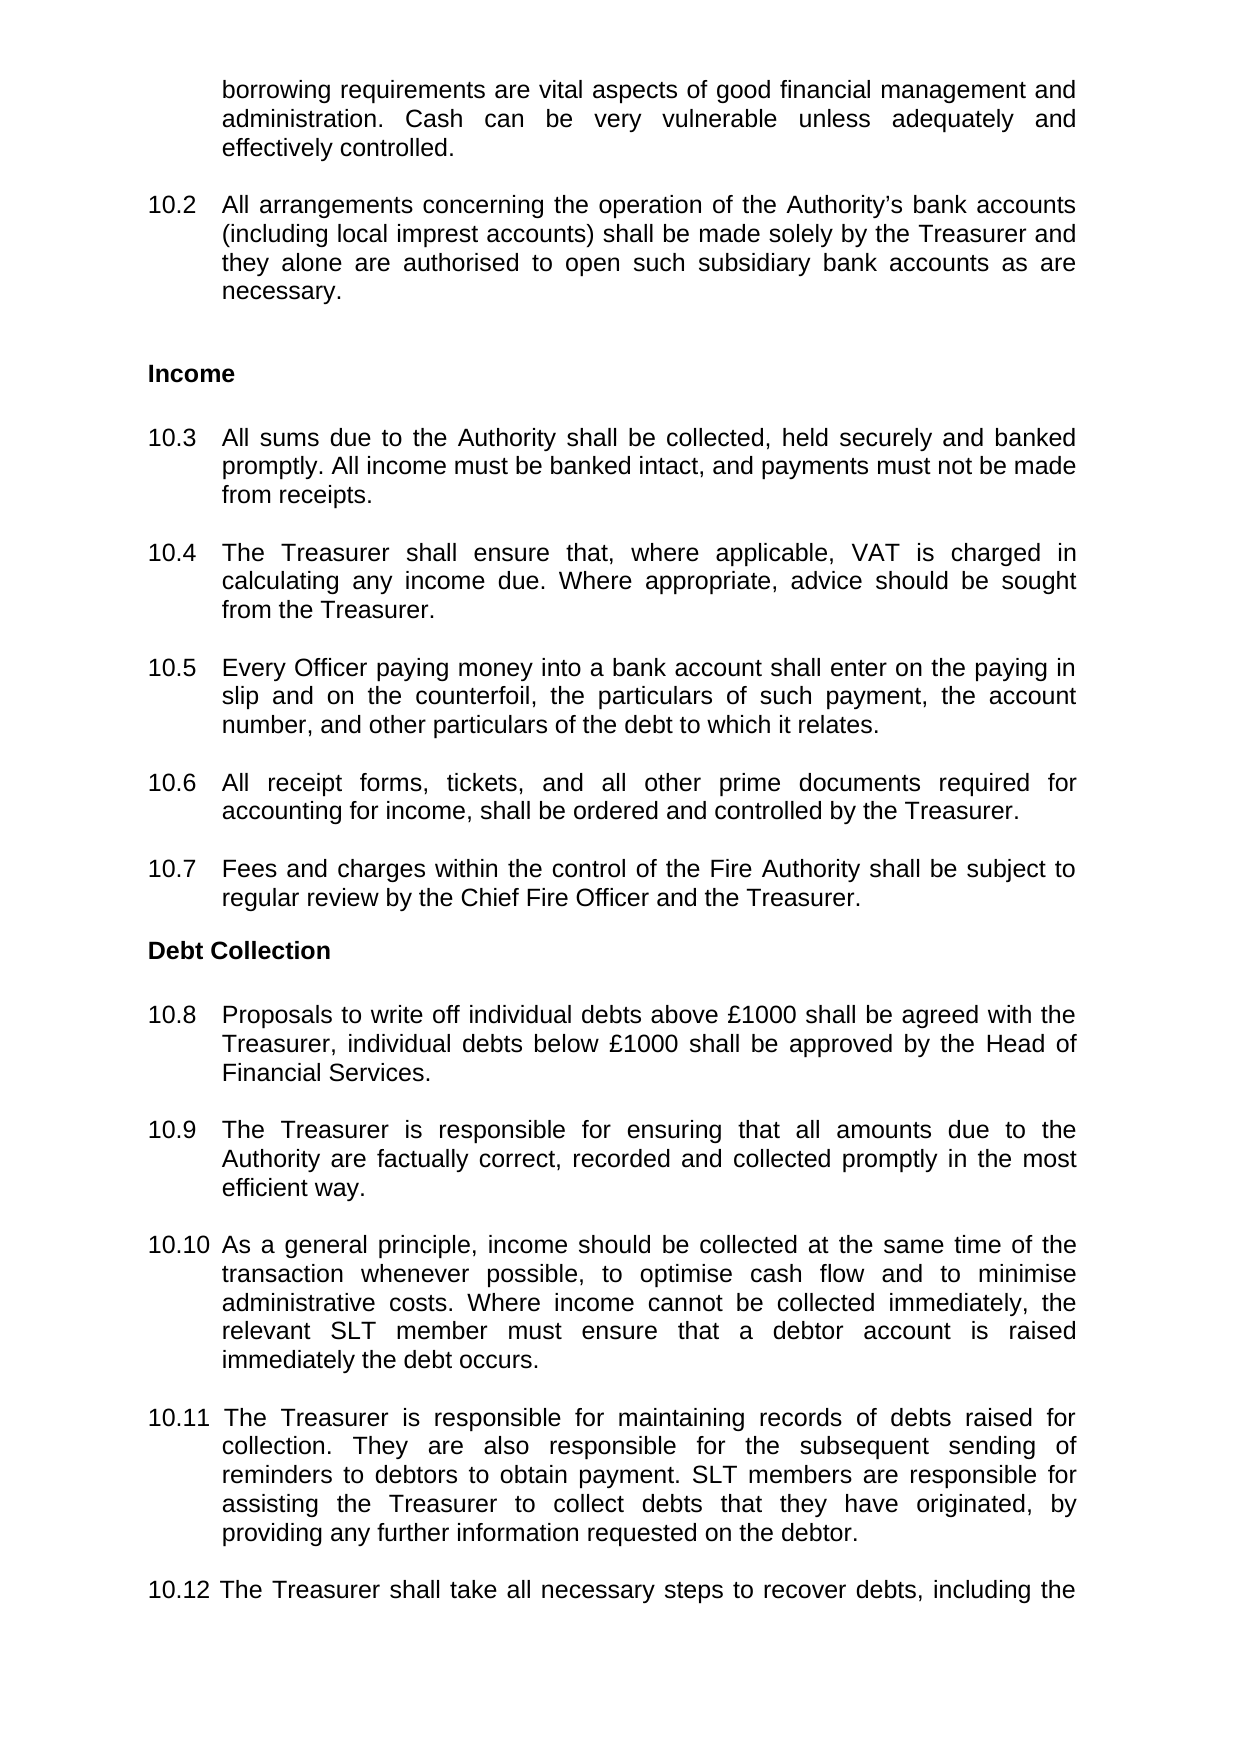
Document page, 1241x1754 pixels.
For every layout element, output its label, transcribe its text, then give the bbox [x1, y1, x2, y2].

text 10.11 The Treasurer is responsible for maintaining records of debts raised for collection. They are also responsible for the subsequent sending of reminders to debtors to obtain payment. SLT members are responsible for assisting the Treasurer to collect debts that they have originated, by providing any further information requested on the debtor. [148, 1402, 1078, 1546]
text 10.6 All receipt forms, tickets, and all other prime documents required for accounting for income, shall be ordered and controlled by the Treasurer. [148, 767, 1078, 825]
text 10.3 All sums due to the Authority shall be collected, held securely and banked promptly. All income must be banked intact, and payments must not be made from receipts. [148, 422, 1078, 509]
text 10.10 As a general principle, income should be collected at the same time of the transaction whenever possible, to optimise cash flow and to minimise administrative costs. Where income cannot be collected immediately, the relevant SLT member must ensure that a debtor account is raised immediately the debt occurs. [148, 1230, 1078, 1374]
text 10.8 Proposals to write off individual debts above £1000 shall be agreed with the Treasurer, individual debts below £1000 shall be approved by the Head of Financial Services. [148, 1000, 1078, 1086]
subtitle Debt Collection [148, 936, 1078, 965]
text 10.12 The Treasurer shall take all necessary steps to recover debts, including the [148, 1575, 1078, 1604]
subtitle Income [148, 359, 1078, 387]
text 10.2 All arrangements concerning the operation of the Authority’s bank accounts (including local imprest accounts) shall be made solely by the Treasurer and they alone are authorised to open such subsidiary bank accounts as are necessary. [148, 190, 1078, 305]
text borrowing requirements are vital aspects of good financial management and administration. Cash can be very vulnerable unless adequately and effectively controlled. [148, 75, 1078, 161]
text 10.7 Fees and charges within the control of the Fire Authority shall be subject to regular review by the Chief Fire Officer and the Treasurer. [148, 854, 1078, 911]
text 10.5 Every Officer paying money into a bank account shall enter on the paying in slip and on the counterfoil, the particulars of such payment, the account number, and other particulars of the debt to which it relates. [148, 652, 1078, 739]
text 10.9 The Treasurer is responsible for ensuring that all amounts due to the Authority are factually correct, recorded and collected promptly in the most efficient way. [148, 1115, 1078, 1201]
text 10.4 The Treasurer shall ensure that, where applicable, VAT is charged in calculating any income due. Where appropriate, advice should be sought from the Treasurer. [148, 537, 1078, 624]
